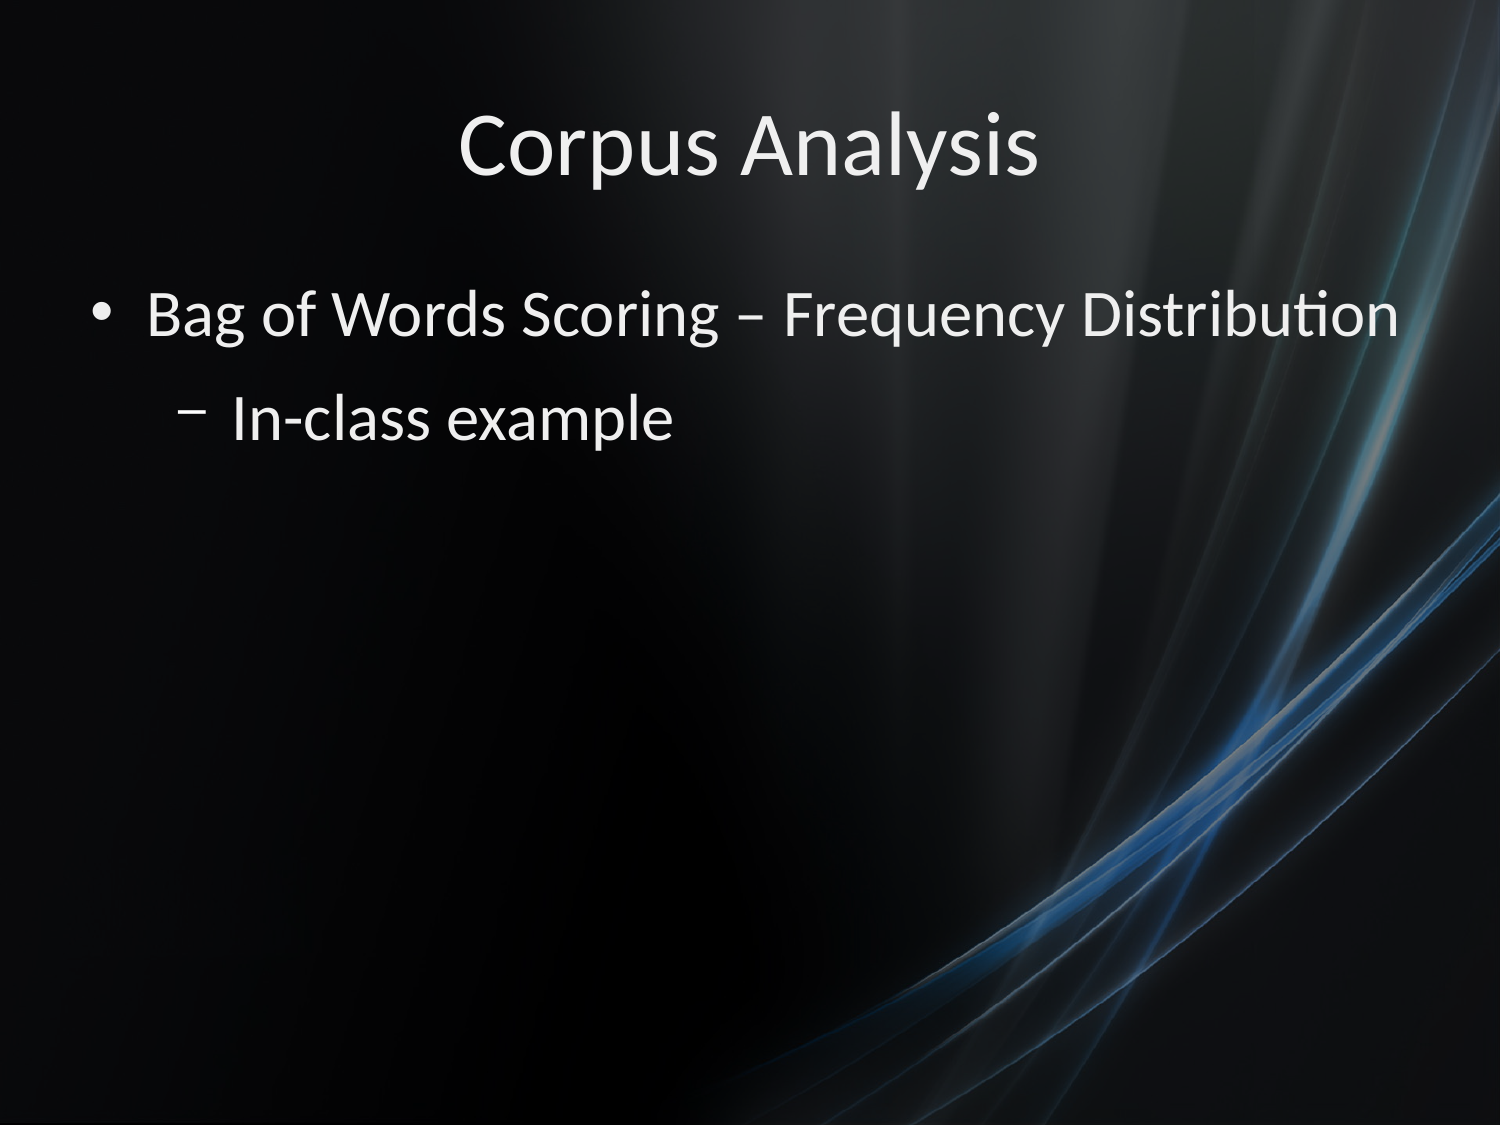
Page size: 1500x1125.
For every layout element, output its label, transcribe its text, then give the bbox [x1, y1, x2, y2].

title Corpus Analysis [75, 45, 1425, 233]
list Bag of Words Scoring – Frequency Distribution In-class example [75, 262, 1426, 1006]
text_box [0, 0, 1500, 1125]
